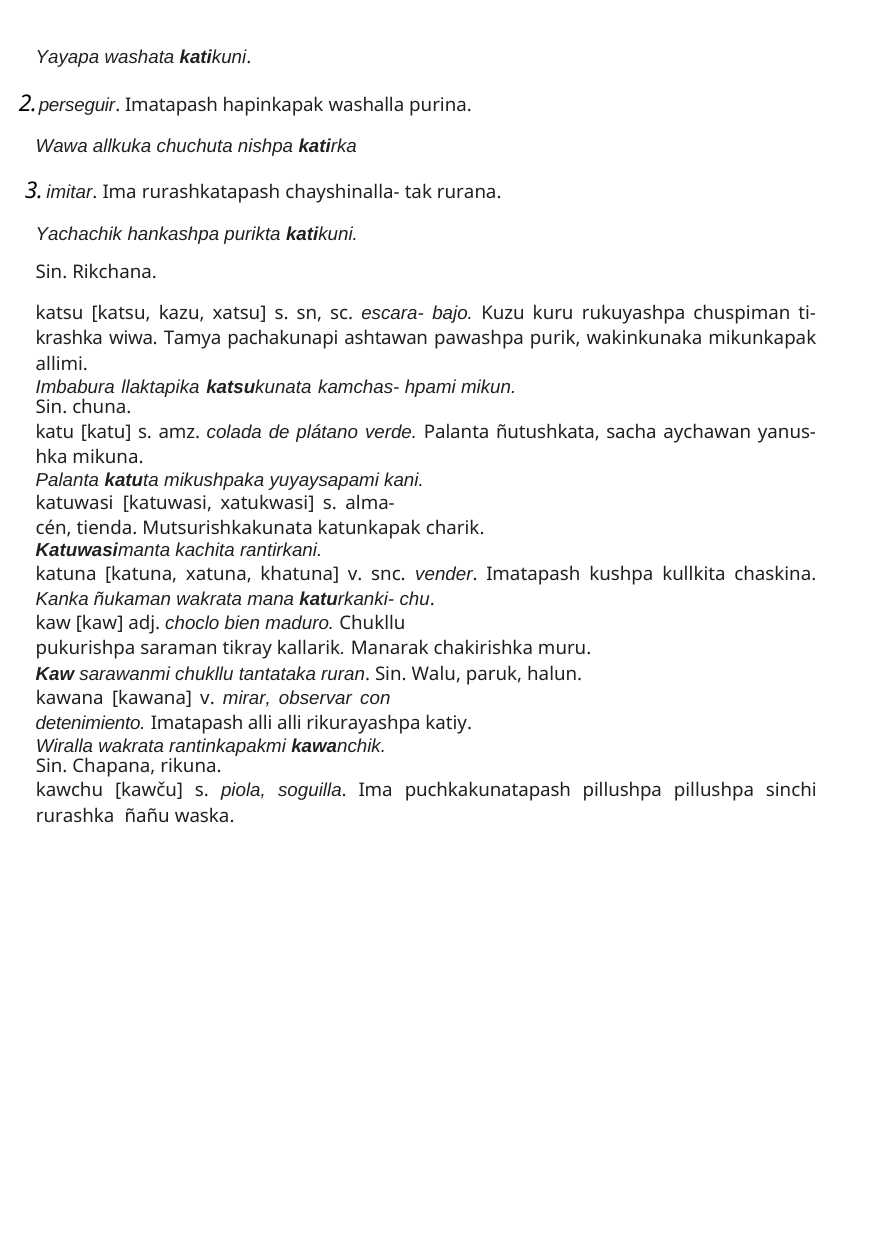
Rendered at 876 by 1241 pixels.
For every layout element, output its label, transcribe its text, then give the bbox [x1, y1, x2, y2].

list perseguir. Imatapash hapinkapak washalla purina. [19, 87, 816, 118]
text katuna [katuna, xatuna, khatuna] v. snc. vender. Imatapash kushpa kullkita chaskina. Kanka ñukaman wakrata mana katurkanki- chu. [35, 560, 816, 611]
text katu [katu] s. amz. colada de plátano verde. Palanta ñutushkata, sacha aychawan yanus- hka mikuna. [35, 418, 816, 469]
text kaw [kaw] adj. choclo bien maduro. Chukllu [35, 611, 856, 634]
text Imbabura llaktapika katsukunata kamchas- hpami mikun. [35, 376, 818, 397]
list imitar. Ima rurashkatapash chayshinalla- tak rurana. [19, 174, 816, 206]
text detenimiento. Imatapash alli alli rikurayashpa katiy. [35, 709, 816, 734]
text Katuwasimanta kachita rantirkani. [35, 540, 856, 560]
text pukurishpa saraman tikray kallarik. Manarak chakirishka muru. [35, 634, 816, 660]
text cén, tienda. Mutsurishkakunata katunkapak charik. [35, 514, 816, 539]
text kawana [kawana] v. mirar, observar con [36, 686, 856, 709]
text Yachachik hankashpa purikta katikuni. [35, 223, 856, 244]
text Yayapa washata katikuni. [35, 44, 856, 69]
text Sin. chuna. [35, 397, 856, 418]
text Sin. Chapana, rikuna. [36, 756, 856, 777]
text Kaw sarawanmi chukllu tantataka ruran. Sin. Walu, paruk, halun. [35, 660, 786, 686]
text Wiralla wakrata rantinkapakmi kawanchik. [36, 735, 856, 756]
text katsu [katsu, kazu, xatsu] s. sn, sc. escara- bajo. Kuzu kuru rukuyashpa chuspiman ti- krashka wiwa. Tamya pachakunapi ashtawan pawashpa purik, wakinkunaka mikunkapak allimi. [35, 299, 816, 376]
text Palanta katuta mikushpaka yuyaysapami kani. [35, 469, 818, 491]
text Sin. Rikchana. [35, 262, 856, 282]
text Wawa allkuka chuchuta nishpa katirka [35, 135, 856, 157]
text kawchu [kawču] s. piola, soguilla. Ima puchkakunatapash pillushpa pillushpa sinchi rurashka ñañu waska. [36, 777, 817, 828]
text katuwasi [katuwasi, xatukwasi] s. alma- [35, 491, 856, 514]
